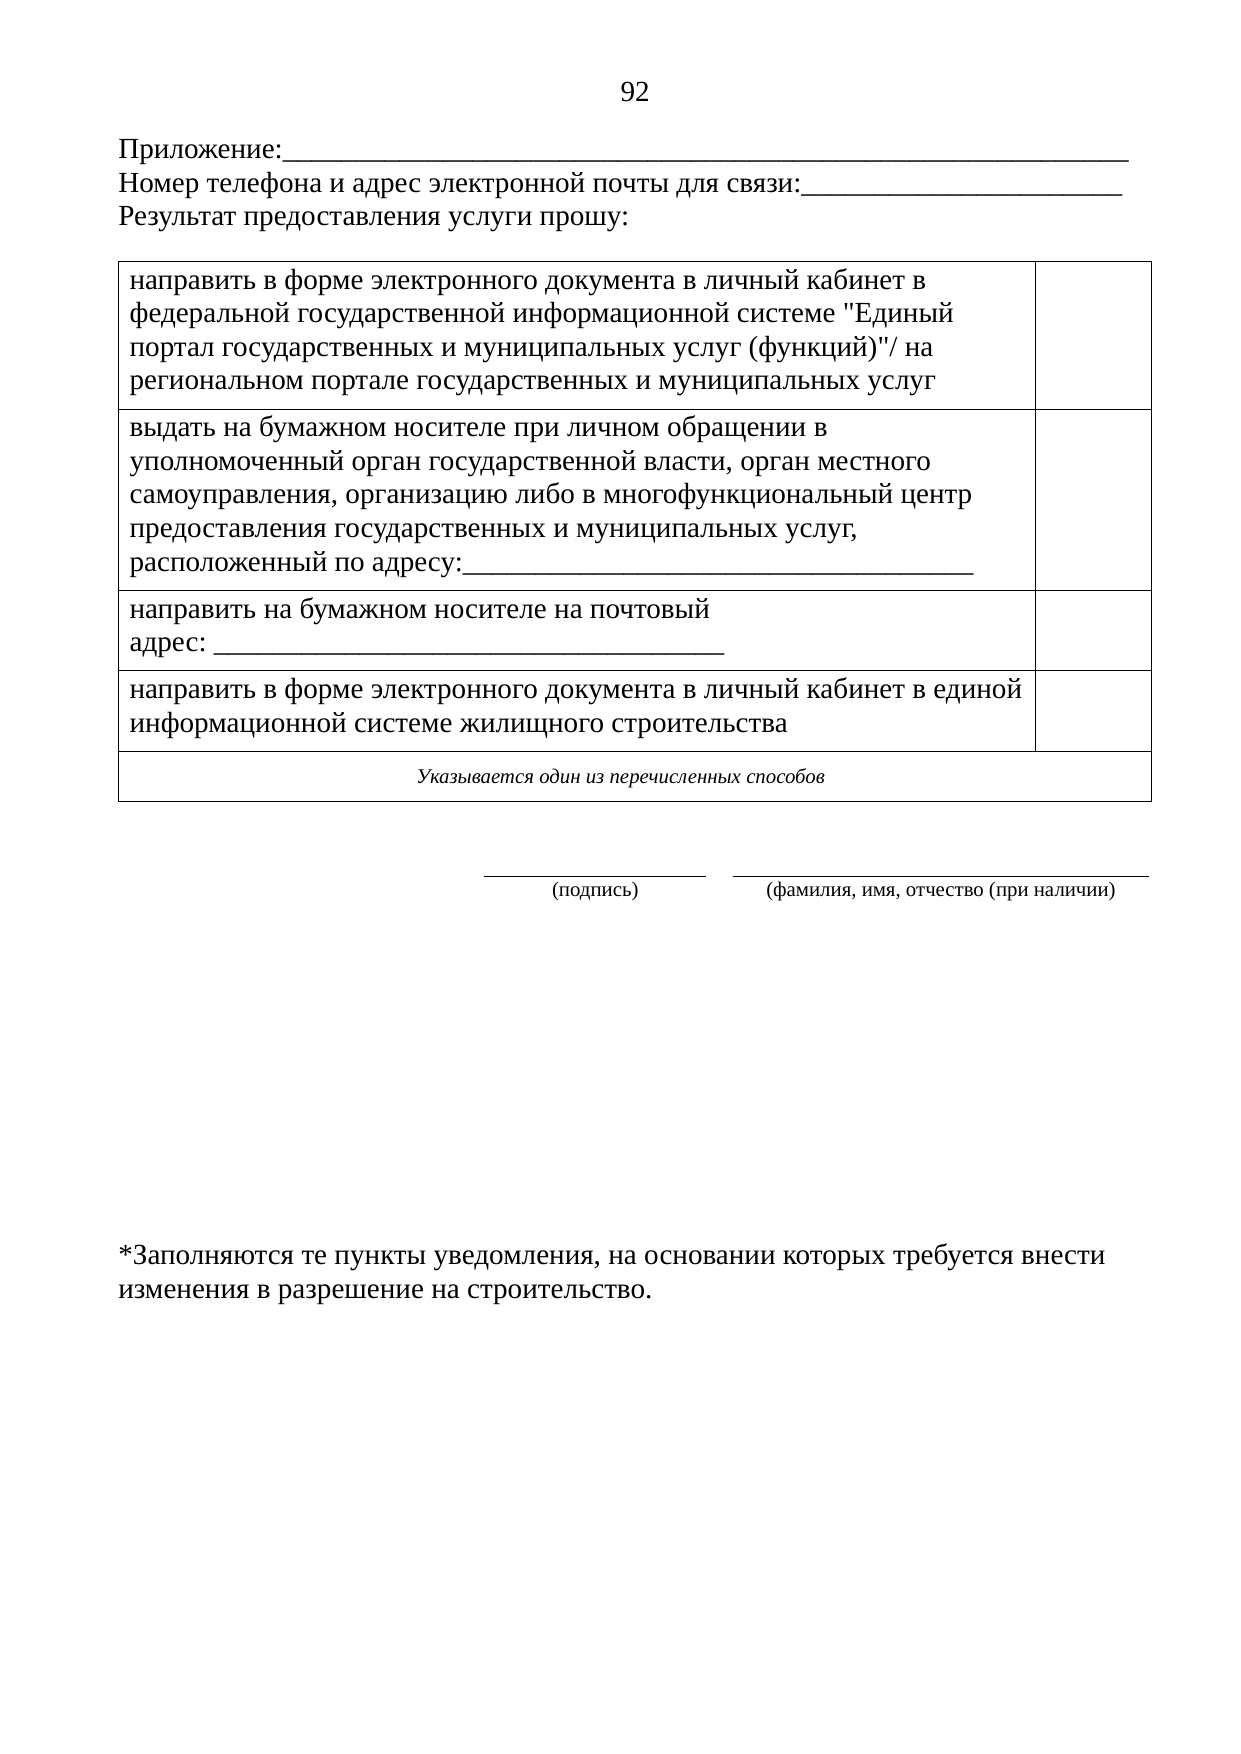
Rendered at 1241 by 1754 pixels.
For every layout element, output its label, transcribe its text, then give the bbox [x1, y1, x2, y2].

table_cell [1036, 671, 1151, 751]
table_cell (фамилия, имя, отчество (при наличии) [733, 877, 1149, 950]
table_header [1036, 262, 1151, 408]
table_cell (подпись) [484, 877, 706, 950]
table_cell [437, 876, 484, 950]
text *Заполняются те пункты уведомления, на основании которых требуется внести изменения в разрешение на строительство. [118, 1237, 1152, 1304]
table_header [706, 802, 733, 876]
text Приложение:__________________________________________________________ [118, 131, 1152, 165]
text Номер телефона и адрес электронной почты для связи:______________________ [118, 165, 1152, 198]
table_header направить в форме электронного документа в личный кабинет в федеральной государственной информационной системе "Единый портал государственных и муниципальных услуг (функций)"/ на региональном портале государственных и муниципальных услуг [119, 262, 1035, 408]
text Результат предоставления услуги прошу: [118, 198, 1152, 232]
table_cell направить на бумажном носителе на почтовый адрес: ___________________________________ [119, 591, 1035, 670]
table_header [484, 802, 706, 876]
table_cell [1036, 410, 1151, 590]
table_header [733, 802, 1149, 876]
table_cell Указывается один из перечисленных способов [119, 752, 1151, 801]
table_cell [706, 876, 733, 950]
table_cell [115, 876, 437, 950]
table_header [115, 802, 437, 876]
table_cell выдать на бумажном носителе при личном обращении в уполномоченный орган государственной власти, орган местного самоуправления, организацию либо в многофункциональный центр предоставления государственных и муниципальных услуг, расположенный по адресу:___________________________________ [119, 410, 1035, 590]
table_cell направить в форме электронного документа в личный кабинет в единой информационной системе жилищного строительства [119, 671, 1035, 751]
table_cell [1036, 591, 1151, 670]
table_header [437, 802, 484, 876]
